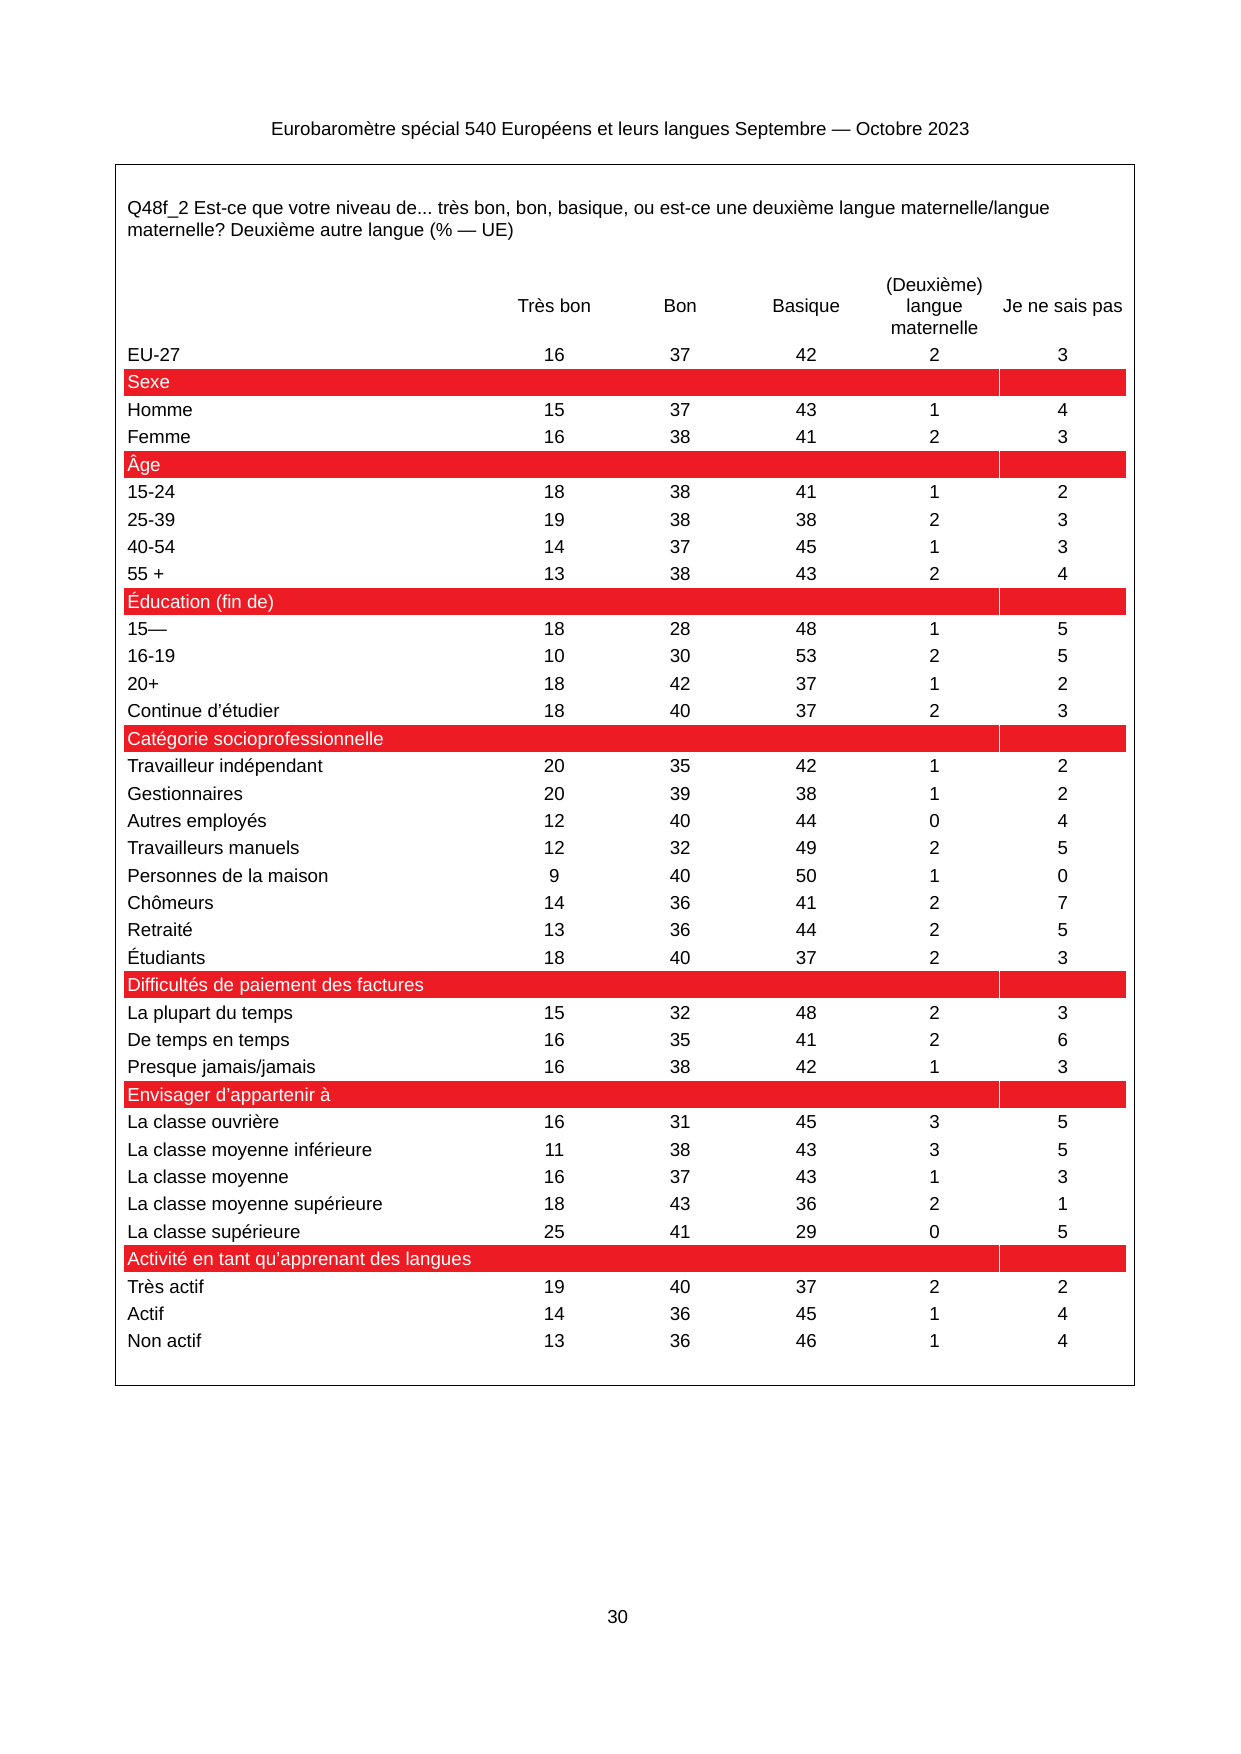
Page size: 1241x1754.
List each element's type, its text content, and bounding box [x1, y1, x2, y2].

table_cell 2 [869, 1273, 999, 1300]
table_cell 38 [617, 505, 743, 533]
table_cell 45 [743, 533, 869, 560]
table_cell 29 [743, 1218, 869, 1245]
table_cell 3 [1000, 533, 1126, 560]
table_cell 12 [491, 807, 617, 834]
table_cell 2 [869, 1026, 999, 1053]
table_cell Travailleurs manuels [124, 834, 491, 862]
table_cell 20 [491, 752, 617, 779]
table_cell 3 [1000, 505, 1126, 533]
table_cell Autres employés [124, 807, 491, 834]
table_cell 19 [491, 505, 617, 533]
table_cell 37 [743, 944, 869, 971]
table_cell 43 [743, 1136, 869, 1163]
table_cell Personnes de la maison [124, 862, 491, 889]
table_cell 2 [869, 834, 999, 862]
table_cell 0 [869, 1218, 999, 1245]
table_cell 3 [1000, 697, 1126, 724]
table_cell [869, 588, 999, 615]
table_cell 0 [869, 807, 999, 834]
table_cell 4 [1000, 1300, 1126, 1327]
table_cell 4 [1000, 1327, 1126, 1355]
table_cell [869, 243, 999, 271]
table_cell 28 [617, 615, 743, 642]
table_cell 38 [617, 1136, 743, 1163]
table_cell 48 [743, 999, 869, 1026]
table_cell 14 [491, 889, 617, 916]
table_cell 11 [491, 1136, 617, 1163]
table_cell 1 [869, 779, 999, 807]
table_cell 16 [491, 1108, 617, 1136]
table_cell 14 [491, 1300, 617, 1327]
table_cell 37 [617, 341, 743, 368]
table_cell Retraité [124, 916, 491, 944]
table_cell 2 [869, 643, 999, 670]
table_cell 38 [617, 478, 743, 505]
table_cell 37 [617, 396, 743, 423]
table_cell 15 [491, 396, 617, 423]
table_cell 25-39 [124, 505, 491, 533]
table_cell [617, 971, 743, 998]
table_cell [491, 451, 617, 478]
table_cell 2 [869, 423, 999, 451]
table_cell 1 [869, 752, 999, 779]
table_cell 43 [617, 1190, 743, 1218]
table_cell 43 [743, 560, 869, 588]
table_cell 38 [743, 779, 869, 807]
table_cell [1000, 243, 1126, 271]
table_cell [491, 725, 617, 752]
table_cell 39 [617, 779, 743, 807]
table_cell 16 [491, 1053, 617, 1081]
table_cell 13 [491, 560, 617, 588]
table_cell 40-54 [124, 533, 491, 560]
table_cell Actif [124, 1300, 491, 1327]
table_cell 3 [1000, 423, 1126, 451]
table_cell 42 [743, 752, 869, 779]
table_cell 19 [491, 1273, 617, 1300]
table_cell 41 [743, 423, 869, 451]
table_cell Très bon [491, 271, 617, 341]
table_cell 2 [1000, 478, 1126, 505]
table_cell 18 [491, 670, 617, 697]
table_cell [491, 1081, 617, 1108]
table_cell 40 [617, 697, 743, 724]
table_cell 6 [1000, 1026, 1126, 1053]
table_cell 16 [491, 423, 617, 451]
table_cell 5 [1000, 1218, 1126, 1245]
table_cell Très actif [124, 1273, 491, 1300]
table_cell 49 [743, 834, 869, 862]
table_cell 37 [743, 670, 869, 697]
table_cell EU-27 [124, 341, 491, 368]
table_cell 41 [743, 478, 869, 505]
table_cell Basique [743, 271, 869, 341]
table_cell 35 [617, 1026, 743, 1053]
table_cell 38 [743, 505, 869, 533]
table_cell 2 [869, 944, 999, 971]
table_cell [124, 271, 491, 341]
table_cell 1 [869, 862, 999, 889]
table_cell 7 [1000, 889, 1126, 916]
table_cell 2 [869, 697, 999, 724]
table_cell 3 [1000, 1163, 1126, 1190]
table_cell 16-19 [124, 643, 491, 670]
table_cell 32 [617, 834, 743, 862]
table_cell 20+ [124, 670, 491, 697]
table_cell 31 [617, 1108, 743, 1136]
table_cell 37 [743, 1273, 869, 1300]
table_cell 37 [617, 533, 743, 560]
table_cell 55 + [124, 560, 491, 588]
table_cell [743, 971, 869, 998]
table_cell De temps en temps [124, 1026, 491, 1053]
table_cell 2 [869, 505, 999, 533]
table_cell 45 [743, 1108, 869, 1136]
table_cell [869, 971, 999, 998]
table_cell 37 [617, 1163, 743, 1190]
table_cell 2 [869, 999, 999, 1026]
table_cell 4 [1000, 396, 1126, 423]
table_cell [491, 971, 617, 998]
table_cell 13 [491, 916, 617, 944]
table_cell [1000, 588, 1126, 615]
table_cell Catégorie socioprofessionnelle [124, 725, 491, 752]
table_cell 1 [869, 1327, 999, 1355]
table_cell 44 [743, 916, 869, 944]
table_cell [869, 1245, 999, 1272]
table_cell 3 [1000, 1053, 1126, 1081]
table_cell 18 [491, 1190, 617, 1218]
table_cell [743, 243, 869, 271]
table_cell 36 [743, 1190, 869, 1218]
table_cell [869, 369, 999, 396]
table_cell 38 [617, 423, 743, 451]
table_cell 3 [1000, 944, 1126, 971]
table_cell 2 [1000, 670, 1126, 697]
table_cell 1 [869, 396, 999, 423]
table_cell 5 [1000, 1108, 1126, 1136]
table_cell [1000, 725, 1126, 752]
table_cell 13 [491, 1327, 617, 1355]
table_cell 18 [491, 615, 617, 642]
table_cell [1000, 971, 1126, 998]
table_cell 38 [617, 1053, 743, 1081]
table_cell Bon [617, 271, 743, 341]
table_cell 48 [743, 615, 869, 642]
table_cell 40 [617, 944, 743, 971]
table_cell (Deuxième) langue maternelle [869, 271, 999, 341]
table_cell 50 [743, 862, 869, 889]
table_cell 15— [124, 615, 491, 642]
table_cell 2 [1000, 1273, 1126, 1300]
table_cell 18 [491, 478, 617, 505]
table_cell [869, 451, 999, 478]
table_cell [617, 243, 743, 271]
table_cell 3 [869, 1108, 999, 1136]
table_cell 42 [617, 670, 743, 697]
table_cell 30 [617, 643, 743, 670]
table_cell 3 [1000, 999, 1126, 1026]
table_cell Homme [124, 396, 491, 423]
table_cell [869, 725, 999, 752]
table_cell 37 [743, 697, 869, 724]
table_cell La classe ouvrière [124, 1108, 491, 1136]
table_header Q48f_2 Est-ce que votre niveau de... très bon, bon, basique, ou est-ce une deuxième langue maternelle/langue maternelle? Deuxième autre langue (% — UE) [124, 194, 1126, 243]
table_cell 1 [869, 670, 999, 697]
table_cell [743, 451, 869, 478]
table_cell [617, 369, 743, 396]
table_cell 38 [617, 560, 743, 588]
table_cell Presque jamais/jamais [124, 1053, 491, 1081]
table_cell [1000, 1081, 1126, 1108]
table_cell Travailleur indépendant [124, 752, 491, 779]
table_cell 36 [617, 916, 743, 944]
table_cell 41 [743, 889, 869, 916]
table_cell 32 [617, 999, 743, 1026]
table_cell 36 [617, 889, 743, 916]
table_cell 36 [617, 1300, 743, 1327]
table_cell 16 [491, 1163, 617, 1190]
table_cell Difficultés de paiement des factures [124, 971, 491, 998]
table_cell 40 [617, 807, 743, 834]
table_cell Non actif [124, 1327, 491, 1355]
table_cell 20 [491, 779, 617, 807]
table_cell Gestionnaires [124, 779, 491, 807]
table_cell 44 [743, 807, 869, 834]
table_cell 2 [869, 916, 999, 944]
table_cell 18 [491, 697, 617, 724]
table_cell [617, 588, 743, 615]
table_cell [1000, 369, 1126, 396]
table_cell 2 [1000, 752, 1126, 779]
table_cell 1 [869, 533, 999, 560]
table_cell 1 [869, 615, 999, 642]
table_cell 10 [491, 643, 617, 670]
table_cell 41 [743, 1026, 869, 1053]
table_cell 16 [491, 1026, 617, 1053]
table_cell 43 [743, 396, 869, 423]
table_cell 15 [491, 999, 617, 1026]
table_cell [743, 588, 869, 615]
table_cell Femme [124, 423, 491, 451]
table_cell 5 [1000, 834, 1126, 862]
table_cell 5 [1000, 643, 1126, 670]
table_cell La classe supérieure [124, 1218, 491, 1245]
table_cell 16 [491, 341, 617, 368]
table_cell 2 [1000, 779, 1126, 807]
table_cell [491, 369, 617, 396]
table_cell Étudiants [124, 944, 491, 971]
table_cell Chômeurs [124, 889, 491, 916]
table_cell 40 [617, 862, 743, 889]
table_cell [491, 588, 617, 615]
table_cell [617, 1245, 743, 1272]
table_cell [617, 1081, 743, 1108]
table_cell 42 [743, 1053, 869, 1081]
table_cell [743, 1081, 869, 1108]
table_cell 1 [1000, 1190, 1126, 1218]
table_cell 4 [1000, 807, 1126, 834]
table_cell 35 [617, 752, 743, 779]
table_cell 1 [869, 1053, 999, 1081]
table_cell Éducation (fin de) [124, 588, 491, 615]
table_cell [491, 1245, 617, 1272]
table_cell La plupart du temps [124, 999, 491, 1026]
table_cell Je ne sais pas [1000, 271, 1126, 341]
table_cell 3 [1000, 341, 1126, 368]
table_cell [617, 725, 743, 752]
table_cell Âge [124, 451, 491, 478]
table_cell [743, 725, 869, 752]
table_cell 4 [1000, 560, 1126, 588]
table_cell 42 [743, 341, 869, 368]
table_cell 14 [491, 533, 617, 560]
table_cell 25 [491, 1218, 617, 1245]
table_cell 41 [617, 1218, 743, 1245]
table_cell [491, 243, 617, 271]
table_cell Sexe [124, 369, 491, 396]
table_cell 53 [743, 643, 869, 670]
table_cell La classe moyenne inférieure [124, 1136, 491, 1163]
table_cell Continue d’étudier [124, 697, 491, 724]
table_cell 3 [869, 1136, 999, 1163]
table_cell 46 [743, 1327, 869, 1355]
table_cell 43 [743, 1163, 869, 1190]
table_cell [743, 369, 869, 396]
table_cell 1 [869, 1300, 999, 1327]
table_cell Envisager d’appartenir à [124, 1081, 491, 1108]
table_cell 18 [491, 944, 617, 971]
table_cell [1000, 1245, 1126, 1272]
table_cell 45 [743, 1300, 869, 1327]
table_cell [617, 451, 743, 478]
table_cell 2 [869, 560, 999, 588]
table_cell [869, 1081, 999, 1108]
table_cell La classe moyenne [124, 1163, 491, 1190]
table_cell 9 [491, 862, 617, 889]
table_cell 36 [617, 1327, 743, 1355]
table_cell 5 [1000, 916, 1126, 944]
table_cell 5 [1000, 615, 1126, 642]
table_cell 0 [1000, 862, 1126, 889]
table_cell 1 [869, 478, 999, 505]
table_cell [743, 1245, 869, 1272]
table_cell [1000, 451, 1126, 478]
table_cell 40 [617, 1273, 743, 1300]
table_cell La classe moyenne supérieure [124, 1190, 491, 1218]
table_cell 12 [491, 834, 617, 862]
table_cell 1 [869, 1163, 999, 1190]
table_cell 2 [869, 1190, 999, 1218]
table_cell [124, 243, 491, 271]
table_cell 2 [869, 341, 999, 368]
table_cell 5 [1000, 1136, 1126, 1163]
table_cell 2 [869, 889, 999, 916]
table_cell Activité en tant qu’apprenant des langues [124, 1245, 491, 1272]
table_cell 15-24 [124, 478, 491, 505]
